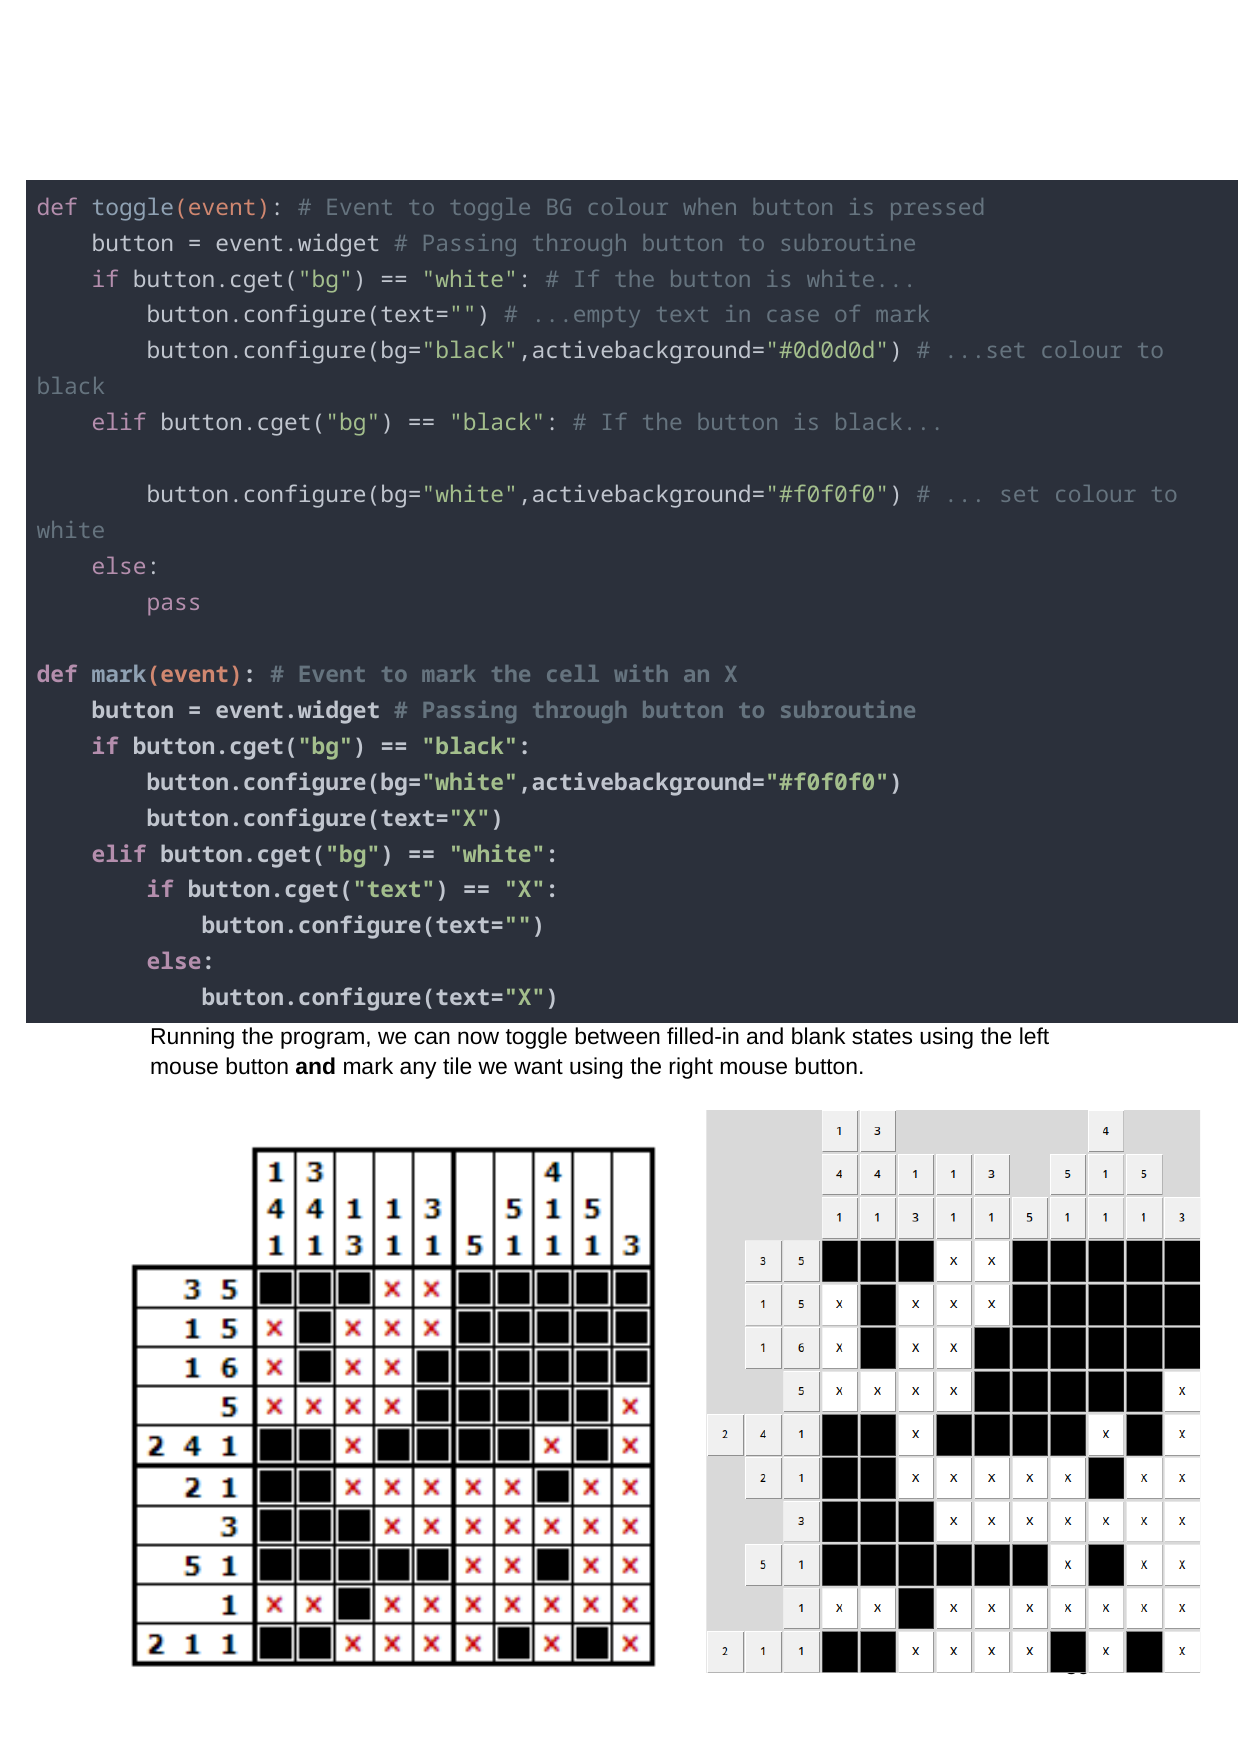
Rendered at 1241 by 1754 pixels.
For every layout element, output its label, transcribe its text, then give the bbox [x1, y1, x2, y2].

text Running the program, we can now toggle between filled-in and blank states using the left mouse button and mark any tile we want using the right mouse button. [150, 1023, 1090, 1079]
table_header def toggle(event): # Event to toggle BG colour when button is pressed button = event.widget # Passing through button to subroutine if button.cget("bg") == "white": # If the button is white... button.configure(text="") # ...empty text in case of mark button.configure(bg="black",activebackground="#0d0d0d") # ...set colour to black elif button.cget("bg") == "black": # If the button is black... button.configure(bg="white",activebackground="#f0f0f0") # ... set colour to white else: pass def mark(event): # Event to mark the cell with an X button = event.widget # Passing through button to subroutine if button.cget("bg") == "black": button.configure(bg="white",activebackground="#f0f0f0") button.configure(text="X") elif button.cget("bg") == "white": if button.cget("text") == "X": button.configure(text="") else: button.configure(text="X") [26, 180, 1238, 1023]
picture [706, 1110, 1200, 1673]
picture [120, 1145, 662, 1673]
